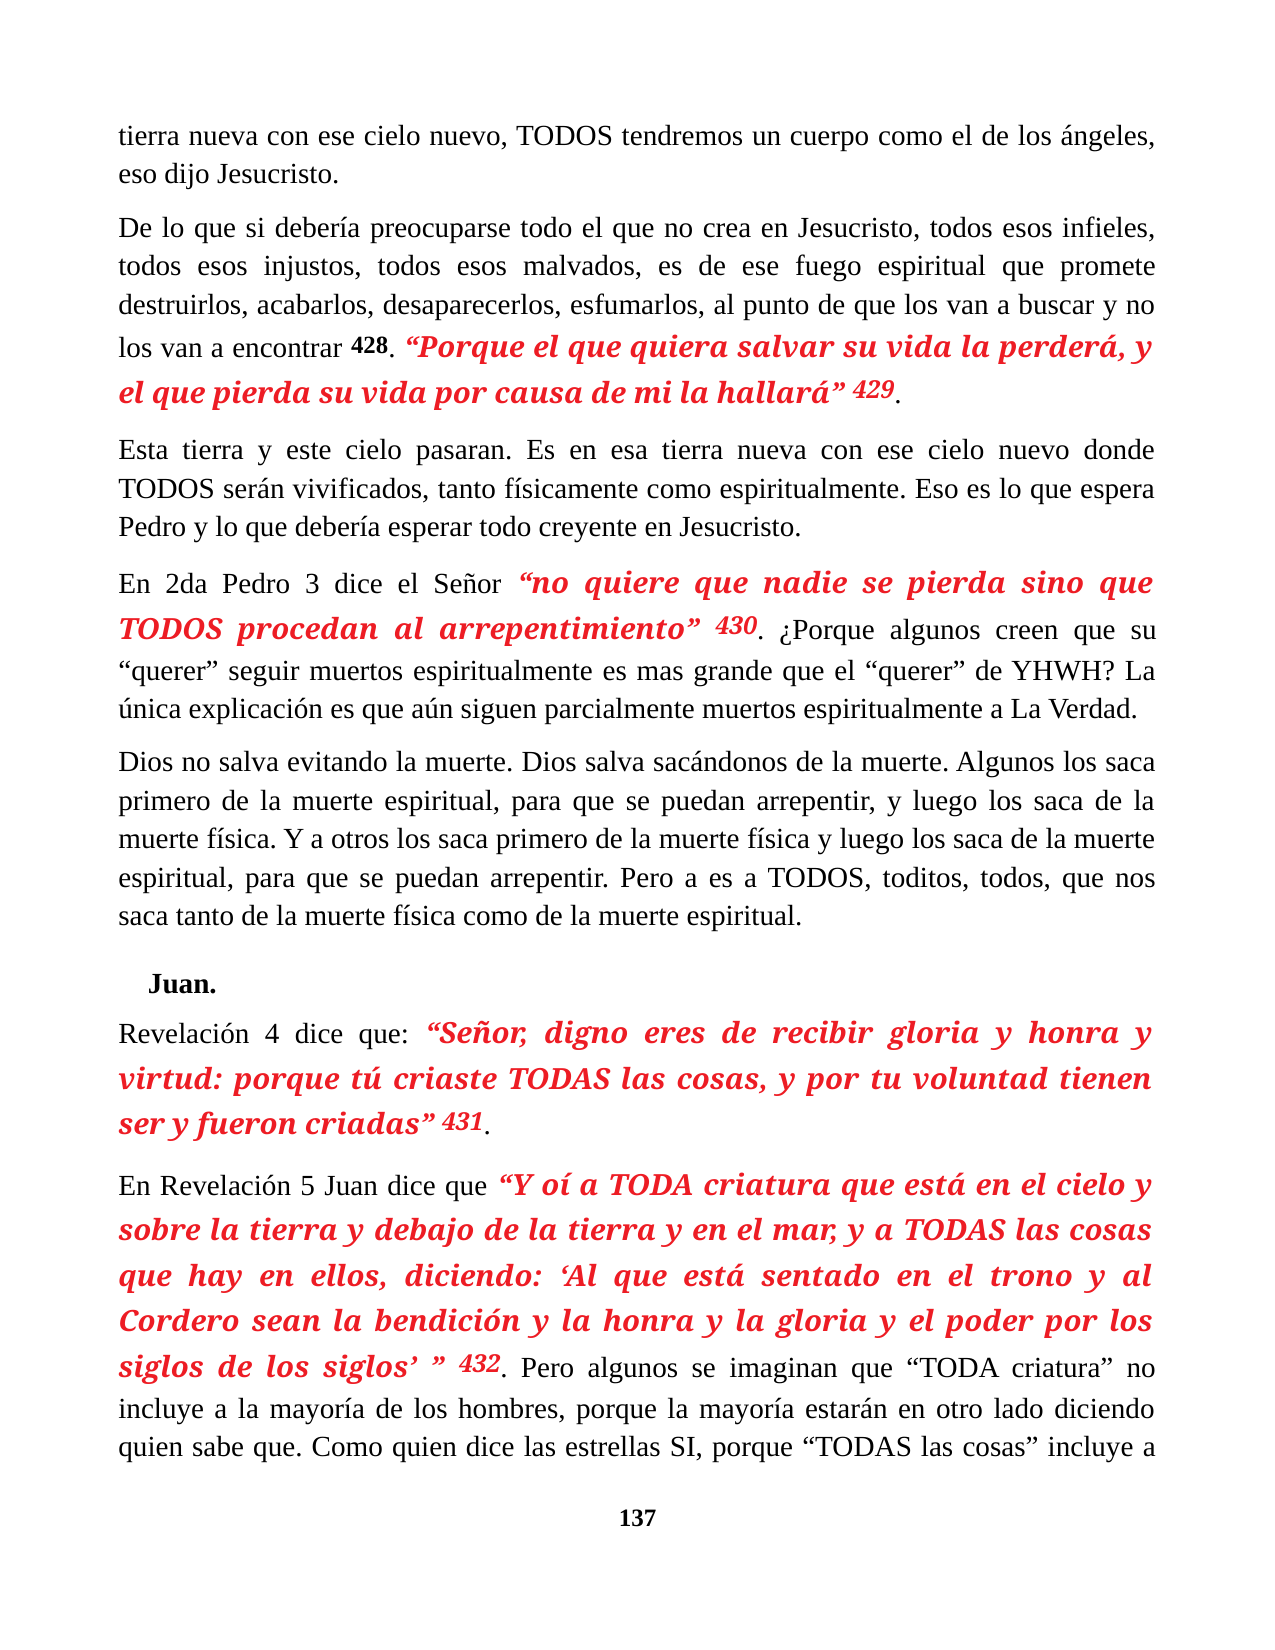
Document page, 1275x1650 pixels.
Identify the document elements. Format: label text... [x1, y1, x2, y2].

text Esta tierra y este cielo pasaran. Es en esa tierra nueva con ese cielo nuevo donde TODOS serán vivificados, tanto físicamente como espiritualmente. Eso es lo que espera Pedro y lo que debería esperar todo creyente en Jesucristo. [118, 432, 1157, 543]
text Revelación 4 dice que: “Señor, digno eres de recibir gloria y honra y virtud: porque tú criaste TODAS las cosas, y por tu voluntad tienen ser y fueron criadas” . [118, 1012, 1157, 1143]
text En Revelación 5 Juan dice que “Y oí a TODA criatura que está en el cielo y sobre la tierra y debajo de la tierra y en el mar, y a TODAS las cosas que hay en ellos, diciendo: ‘Al que está sentado en el trono y al Cordero sean la bendición y la honra y la gloria y el poder por los siglos de los siglos’ ” . Pero algunos se imaginan que “TODA criatura” no incluye a la mayoría de los hombres, porque la mayoría estarán en otro lado diciendo quien sabe que. Como quien dice las estrellas SI, porque “TODAS las cosas” incluye a [118, 1164, 1157, 1463]
text tierra nueva con ese cielo nuevo, TODOS tendremos un cuerpo como el de los ángeles, eso dijo Jesucristo. [118, 118, 1157, 190]
text En 2da Pedro 3 dice el Señor “no quiere que nadie se pierda sino que TODOS procedan al arrepentimiento” . ¿Porque algunos creen que su “querer” seguir muertos espiritualmente es mas grande que el “querer” de YHWH? La única explicación es que aún siguen parcialmente muertos espiritualmente a La Verdad. [118, 562, 1157, 725]
text De lo que si debería preocuparse todo el que no crea en Jesucristo, todos esos infieles, todos esos injustos, todos esos malvados, es de ese fuego espiritual que promete destruirlos, acabarlos, desaparecerlos, esfumarlos, al punto de que los van a buscar y no los van a encontrar . “Porque el que quiera salvar su vida la perderá, y el que pierda su vida por causa de mi la hallará” . [118, 210, 1157, 412]
text Dios no salva evitando la muerte. Dios salva sacándonos de la muerte. Algunos los saca primero de la muerte espiritual, para que se puedan arrepentir, y luego los saca de la muerte física. Y a otros los saca primero de la muerte física y luego los saca de la muerte espiritual, para que se puedan arrepentir. Pero a es a TODOS, toditos, todos, que nos saca tanto de la muerte física como de la muerte espiritual. [118, 744, 1157, 932]
subtitle Juan. [148, 966, 1157, 1000]
